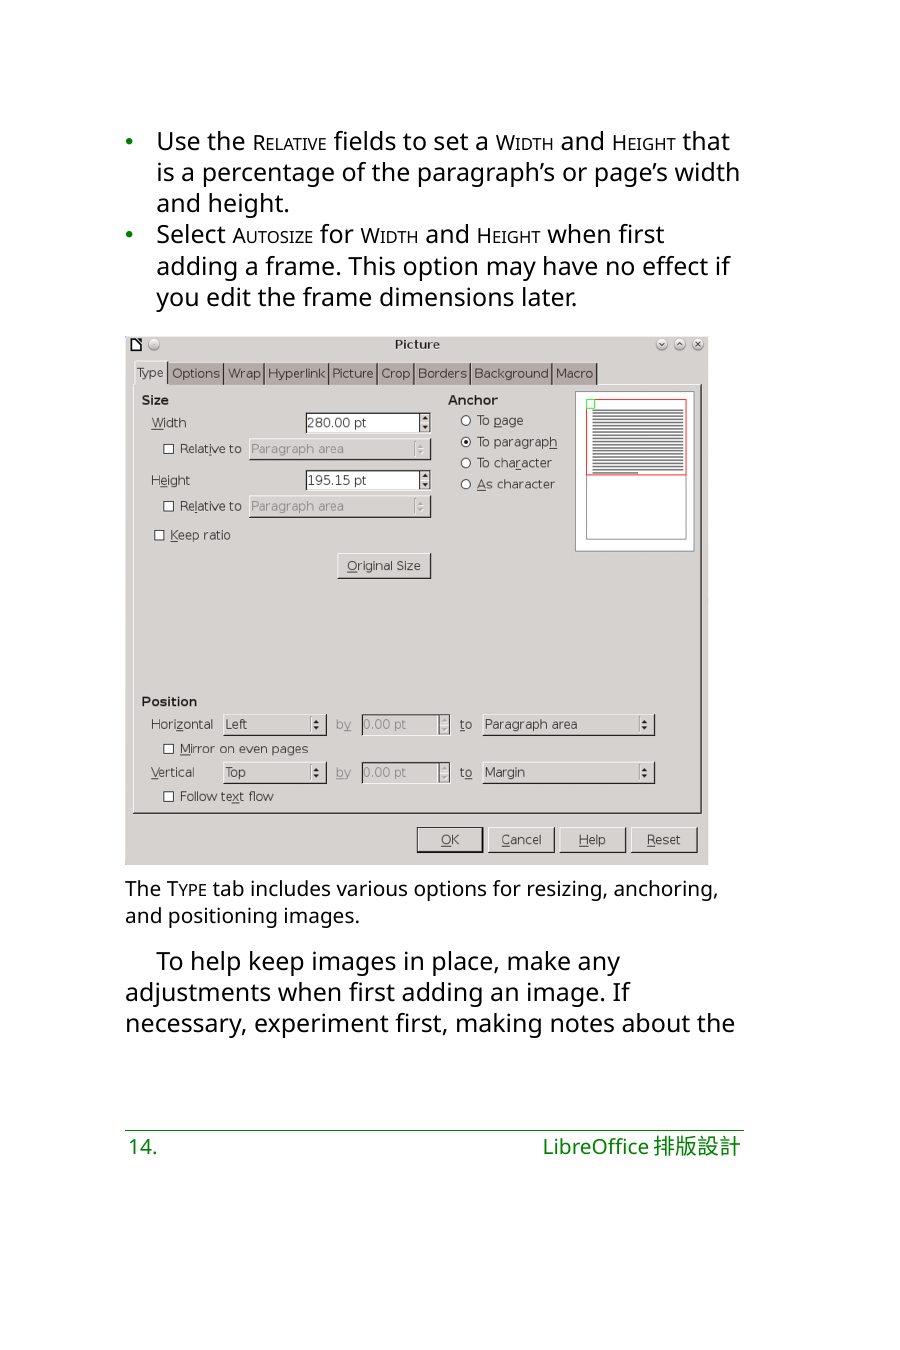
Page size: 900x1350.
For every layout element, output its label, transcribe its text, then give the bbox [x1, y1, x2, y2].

list Use the Relative fields to set a Width and Height that is a percentage of the paragraph’s or page’s width and height. [125, 125, 744, 219]
picture [125, 336, 709, 865]
table_cell The Type tab includes various options for resizing, anchoring, and positioning images. [125, 867, 744, 929]
table_header [125, 336, 744, 867]
text To help keep images in place, make any adjustments when first adding an image. If necessary, experiment first, making notes about the [125, 945, 744, 1039]
list Select Autosize for Width and Height when first adding a frame. This option may have no effect if you edit the frame dimensions later. [125, 219, 744, 312]
